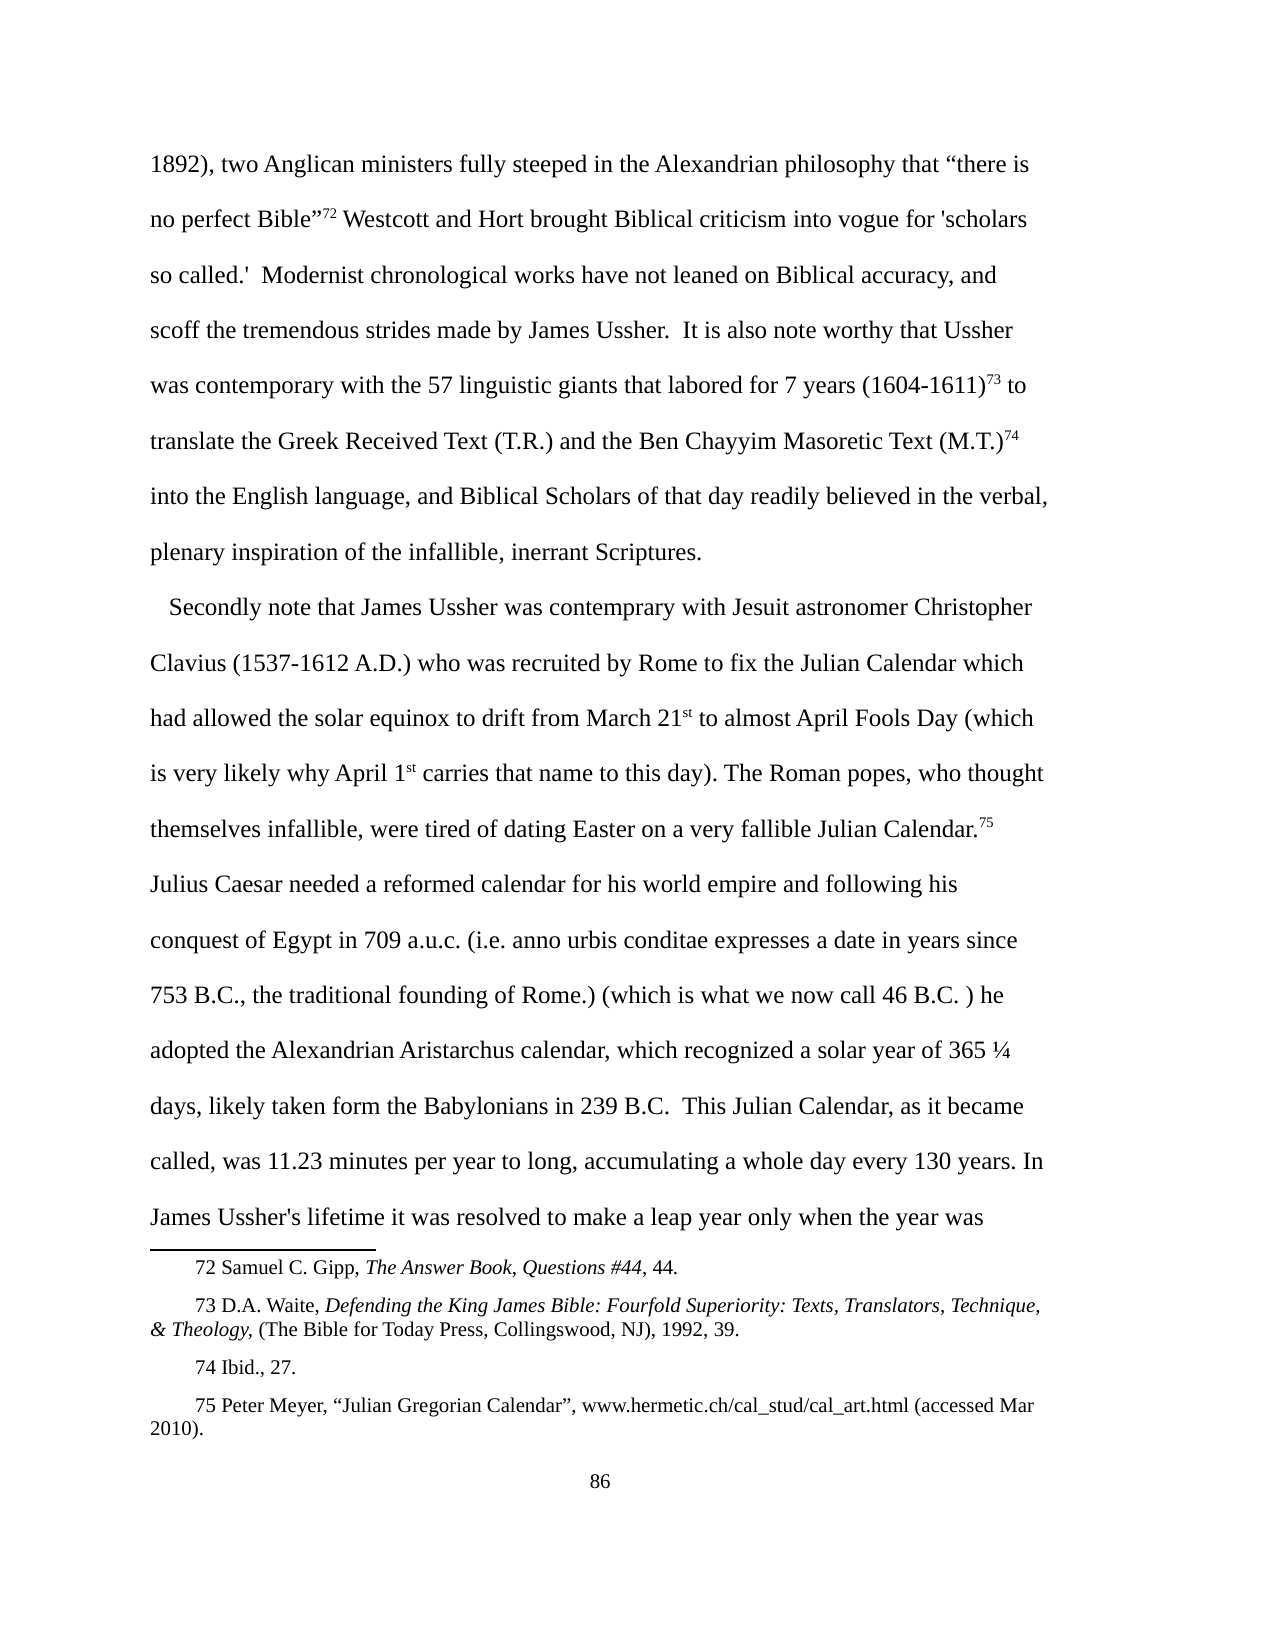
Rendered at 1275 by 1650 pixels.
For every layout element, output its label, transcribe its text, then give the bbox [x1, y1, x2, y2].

text 1892), two Anglican ministers fully steeped in the Alexandrian philosophy that “there is no perfect Bible” Westcott and Hort brought Biblical criticism into vogue for 'scholars so called.' Modernist chronological works have not leaned on Biblical accuracy, and scoff the tremendous strides made by James Ussher. It is also note worthy that Ussher was contemporary with the 57 linguistic giants that labored for 7 years (1604-1611) to translate the Greek Received Text (T.R.) and the Ben Chayyim Masoretic Text (M.T.) into the English language, and Biblical Scholars of that day readily believed in the verbal, plenary inspiration of the infallible, inerrant Scriptures. [150, 150, 1050, 566]
text Peter Meyer, “Julian Gregorian Calendar”, www.hermetic.ch/cal_stud/cal_art.html (accessed Mar 2010). [150, 1394, 1050, 1440]
text Secondly note that James Ussher was contemprary with Jesuit astronomer Christopher Clavius (1537-1612 A.D.) who was recruited by Rome to fix the Julian Calendar which had allowed the solar equinox to drift from March 21st to almost April Fools Day (which is very likely why April 1st carries that name to this day). The Roman popes, who thought themselves infallible, were tired of dating Easter on a very fallible Julian Calendar. Julius Caesar needed a reformed calendar for his world empire and following his conquest of Egypt in 709 a.u.c. (i.e. anno urbis conditae expresses a date in years since 753 B.C., the traditional founding of Rome.) (which is what we now call 46 B.C. ) he adopted the Alexandrian Aristarchus calendar, which recognized a solar year of 365 ¼ days, likely taken form the Babylonians in 239 B.C. This Julian Calendar, as it became called, was 11.23 minutes per year to long, accumulating a whole day every 130 years. In James Ussher's lifetime it was resolved to make a leap year only when the year was [150, 593, 1050, 1231]
text Samuel C. Gipp, The Answer Book, Questions #44, 44. [150, 1256, 1050, 1279]
text D.A. Waite, Defending the King James Bible: Fourfold Superiority: Texts, Translators, Technique, & Theology, (The Bible for Today Press, Collingswood, NJ), 1992, 39. [150, 1294, 1050, 1341]
text Ibid., 27. [150, 1356, 1050, 1379]
